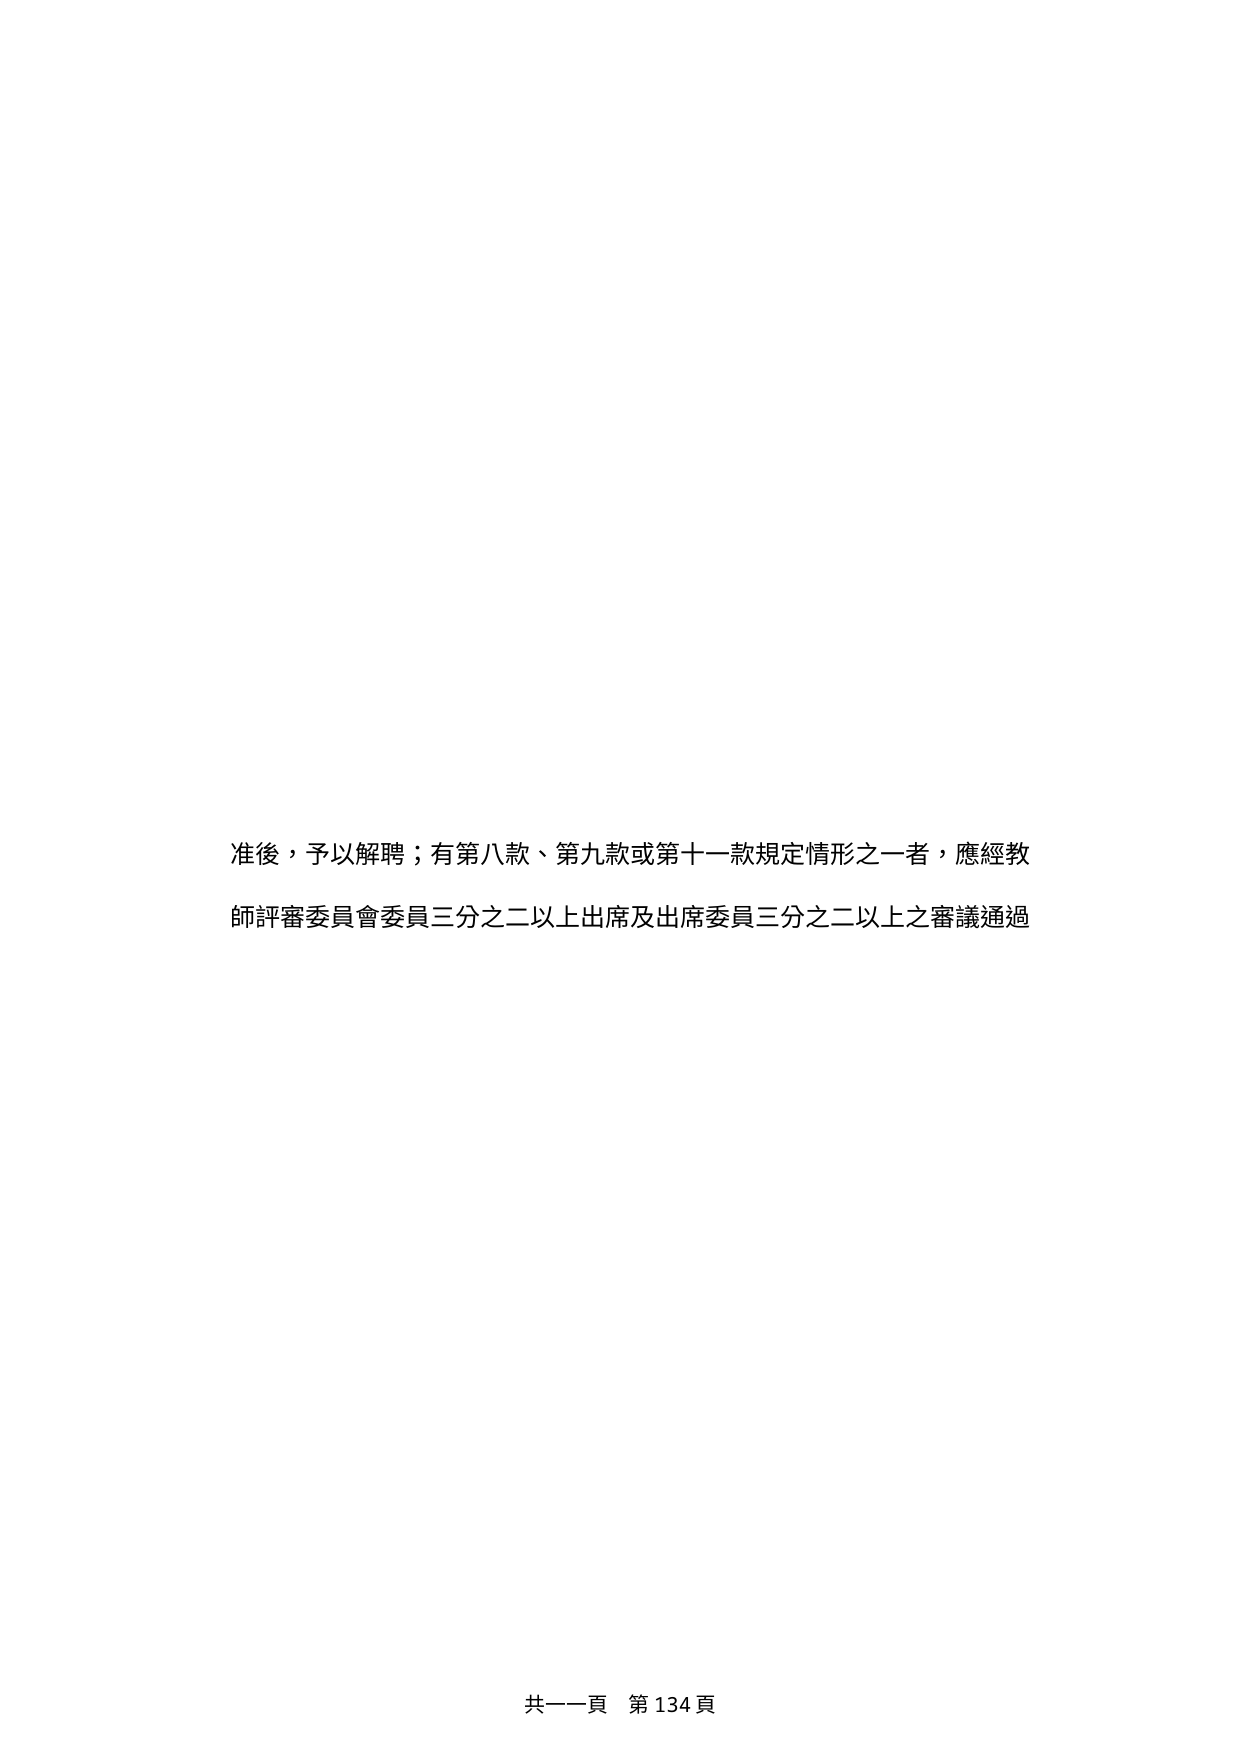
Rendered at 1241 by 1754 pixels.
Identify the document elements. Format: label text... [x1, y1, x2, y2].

text 准後，予以解聘；有第八款、第九款或第十一款規定情形之一者，應經教 [118, 811, 1122, 874]
text 師評審委員會委員三分之二以上出席及出席委員三分之二以上之審議通過 [118, 874, 1122, 936]
